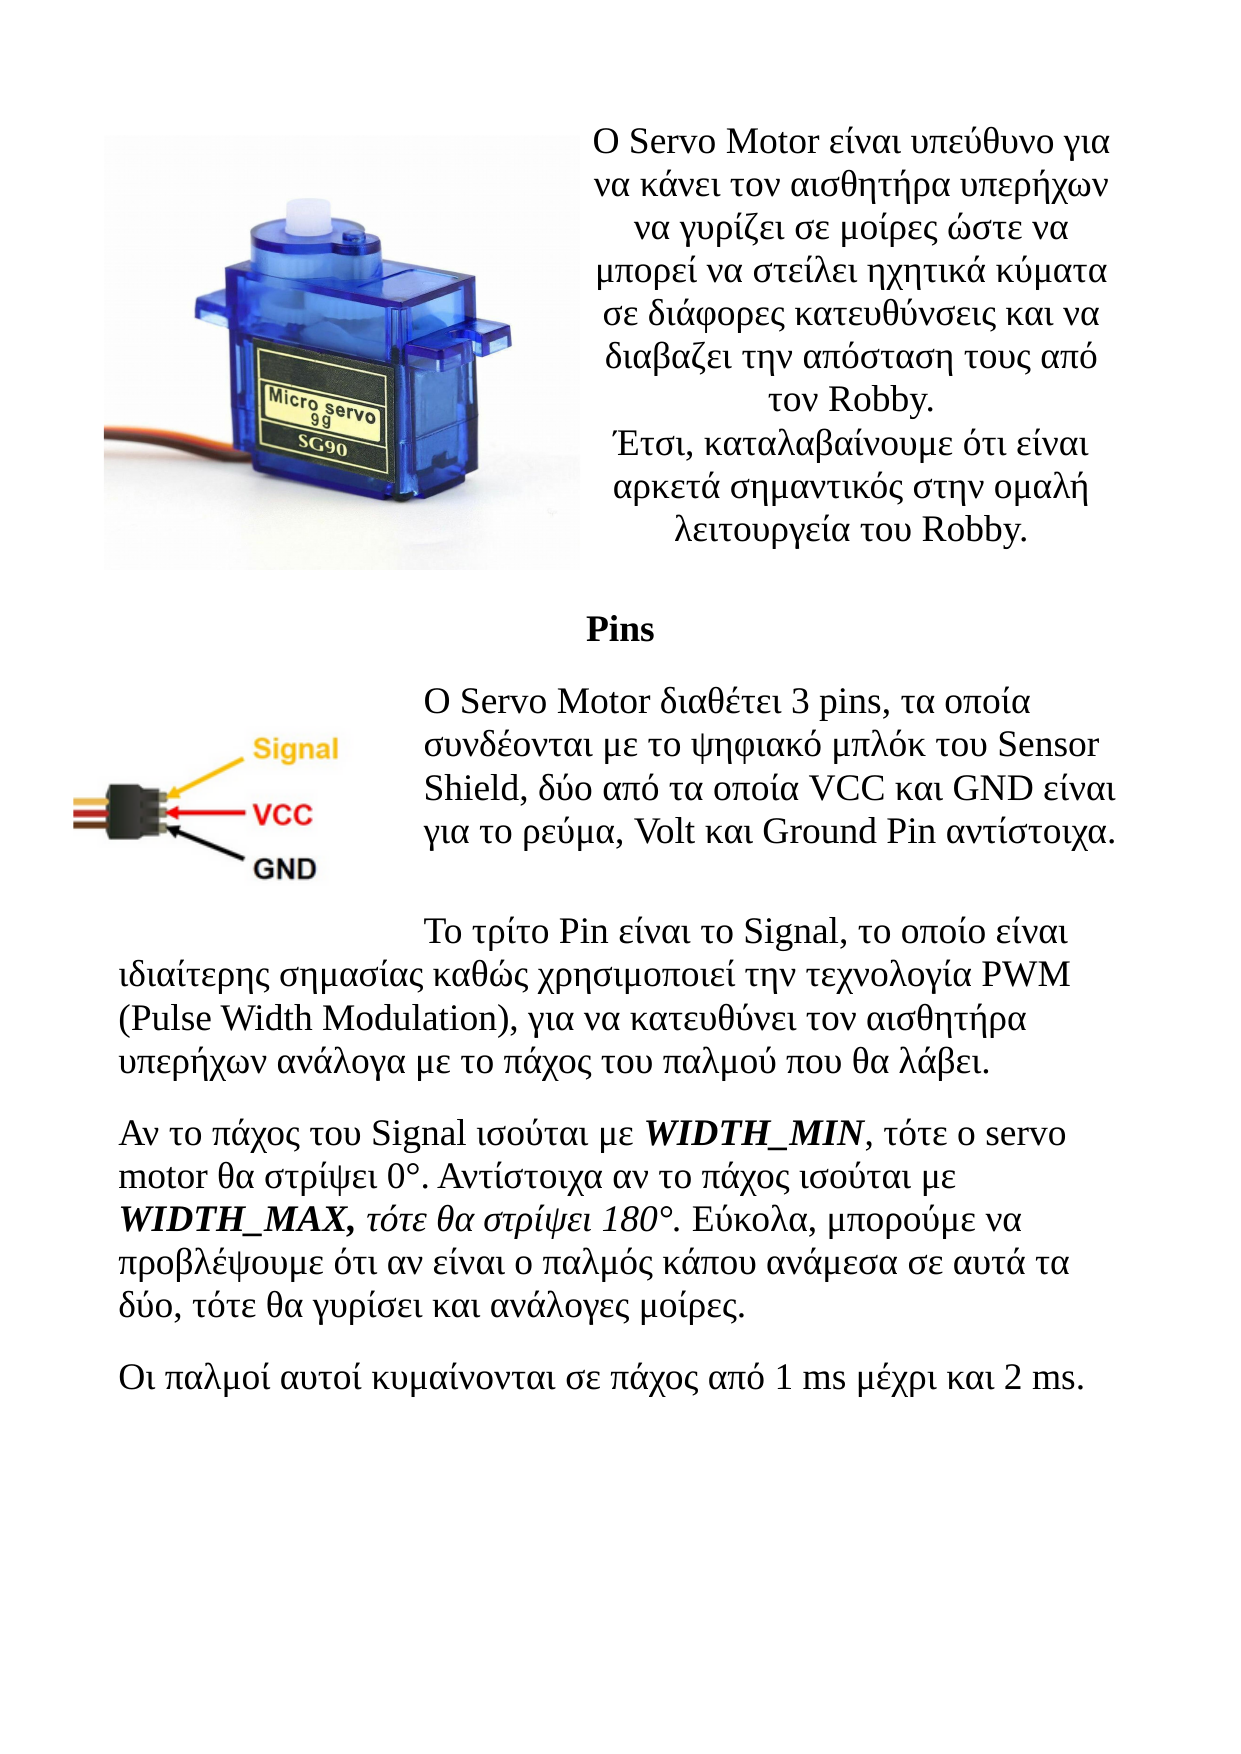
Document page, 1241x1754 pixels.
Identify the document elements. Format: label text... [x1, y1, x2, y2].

picture [103, 135, 581, 570]
text Το τρίτο Pin είναι το Signal, το οποίο είναι ιδιαίτερης σημασίας καθώς χρησιμοποιεί την τεχνολογία PWM (Pulse Width Modulation), για να κατευθύνει τον αισθητήρα υπερήχων ανάλογα με το πάχος του παλμού που θα λάβει. [118, 909, 1122, 1081]
text Οι παλμοί αυτοί κυμαίνονται σε πάχος από 1 ms μέχρι και 2 ms. [118, 1354, 1122, 1397]
text Έτσι, καταλαβαίνουμε ότι είναι αρκετά σημαντικός στην ομαλή λειτουργεία του Robby. [581, 420, 1122, 549]
picture [73, 691, 424, 923]
text Αν το πάχος του Signal ισούται με WIDTH_MIN, τότε ο servo motor θα στρίψει 0°. Αντίστοιχα αν το πάχος ισούται με WIDTH_MAX, τότε θα στρίψει 180°. Εύκολα, μπορούμε να προβλέψουμε ότι αν είναι ο παλμός κάπου ανάμεσα σε αυτά τα δύο, τότε θα γυρίσει και ανάλογες μοίρες. [118, 1110, 1122, 1326]
text Pins [118, 607, 1122, 650]
text O Servo Motor διαθέτει 3 pins, τα οποία συνδέονται με το ψηφιακό μπλόκ του Sensor Shield, δύο από τα οποία VCC και GND είναι για το ρεύμα, Volt και Ground Pin αντίστοιχα. [118, 679, 1122, 851]
text O Servo Motor είναι υπεύθυνο για να κάνει τον αισθητήρα υπερήχων να γυρίζει σε μοίρες ώστε να μπορεί να στείλει ηχητικά κύματα σε διάφορες κατευθύνσεις και να διαβαζει την απόσταση τους από τον Robby. [118, 118, 1122, 420]
